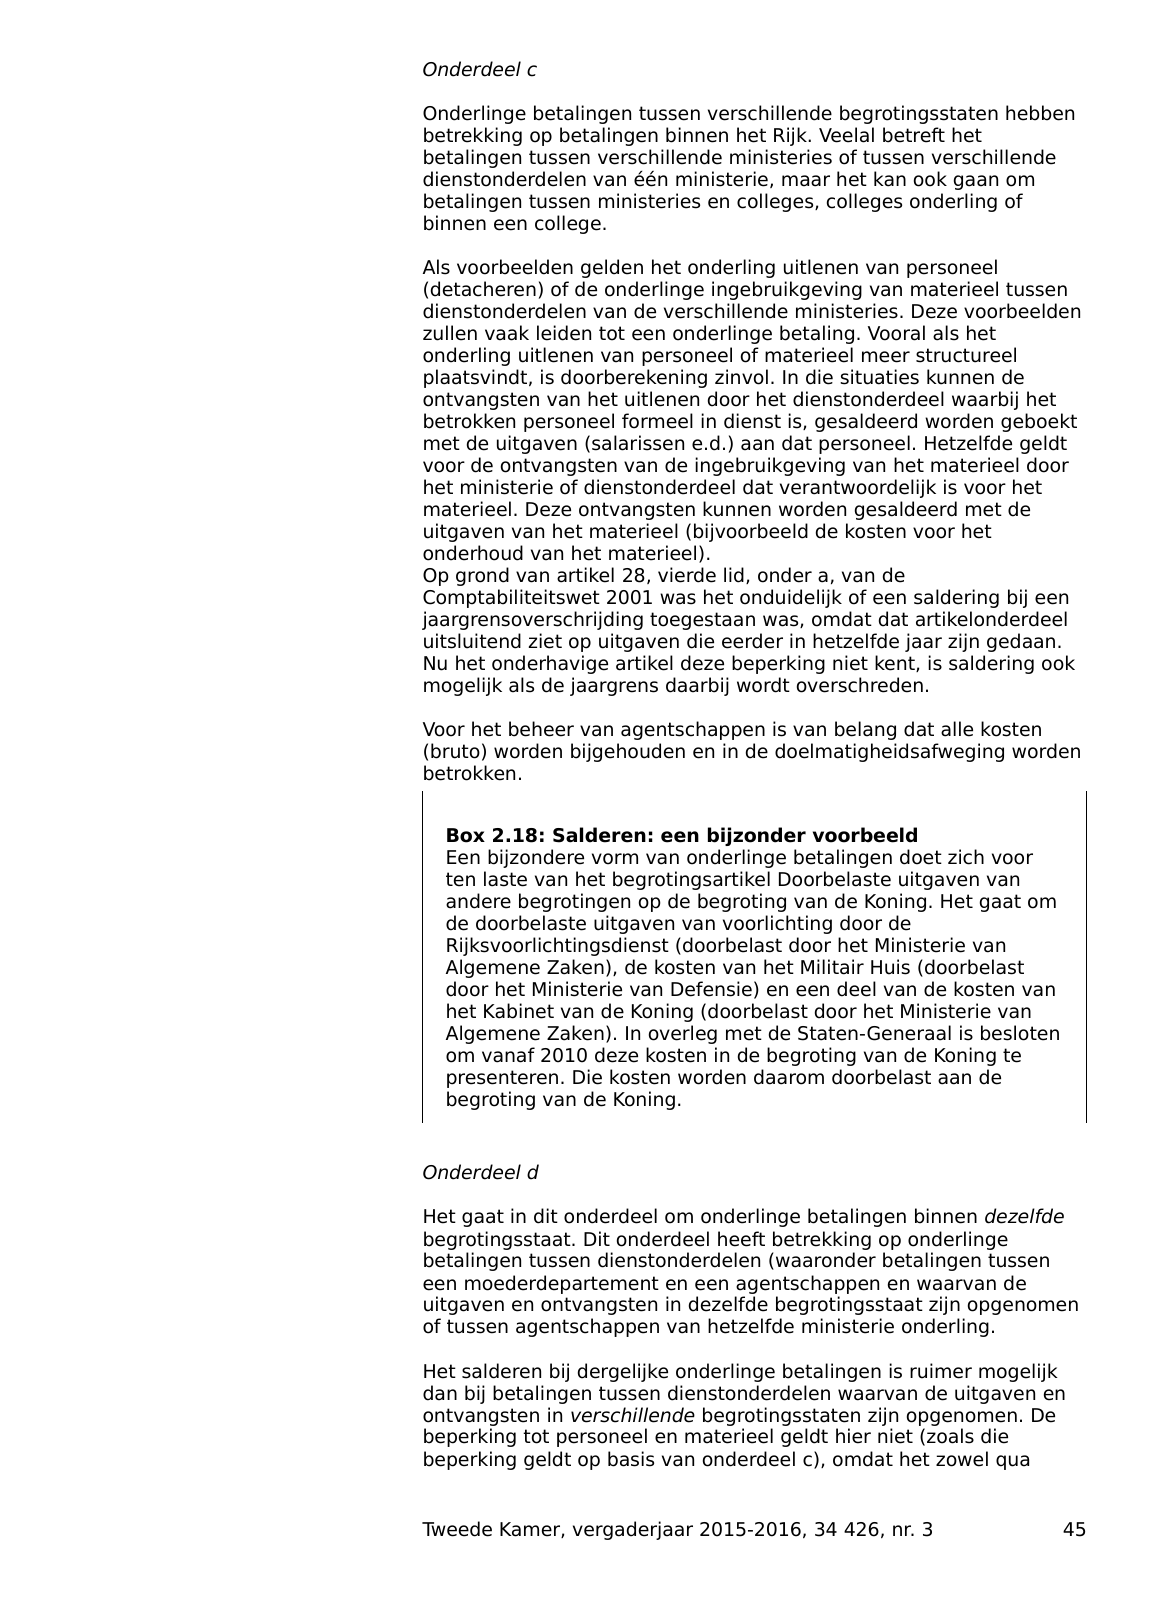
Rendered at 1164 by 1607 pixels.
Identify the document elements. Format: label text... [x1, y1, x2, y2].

text Onderlinge betalingen tussen verschillende begrotingsstaten hebben betrekking op betalingen binnen het Rijk. Veelal betreft het betalingen tussen verschillende ministeries of tussen verschillende dienstonderdelen van één ministerie, maar het kan ook gaan om betalingen tussen ministeries en colleges, colleges onderling of binnen een college. [422, 103, 1087, 235]
subtitle Onderdeel c [422, 59, 1087, 81]
subtitle Onderdeel d [422, 1162, 1087, 1184]
text Het gaat in dit onderdeel om onderlinge betalingen binnen dezelfde begrotingsstaat. Dit onderdeel heeft betrekking op onderlinge betalingen tussen dienstonderdelen (waaronder betalingen tussen een moederdepartement en een agentschappen en waarvan de uitgaven en ontvangsten in dezelfde begrotingsstaat zijn opgenomen of tussen agentschappen van hetzelfde ministerie onderling. [422, 1206, 1087, 1338]
text Op grond van artikel 28, vierde lid, onder a, van de Comptabiliteitswet 2001 was het onduidelijk of een saldering bij een jaargrensoverschrijding toegestaan was, omdat dat artikelonderdeel uitsluitend ziet op uitgaven die eerder in hetzelfde jaar zijn gedaan. Nu het onderhavige artikel deze beperking niet kent, is saldering ook mogelijk als de jaargrens daarbij wordt overschreden. [422, 565, 1087, 697]
text Voor het beheer van agentschappen is van belang dat alle kosten (bruto) worden bijgehouden en in de doelmatigheidsafweging worden betrokken. [422, 719, 1087, 785]
text Als voorbeelden gelden het onderling uitlenen van personeel (detacheren) of de onderlinge ingebruikgeving van materieel tussen dienstonderdelen van de verschillende ministeries. Deze voorbeelden zullen vaak leiden tot een onderlinge betaling. Vooral als het onderling uitlenen van personeel of materieel meer structureel plaatsvindt, is doorberekening zinvol. In die situaties kunnen de ontvangsten van het uitlenen door het dienstonderdeel waarbij het betrokken personeel formeel in dienst is, gesaldeerd worden geboekt met de uitgaven (salarissen e.d.) aan dat personeel. Hetzelfde geldt voor de ontvangsten van de ingebruikgeving van het materieel door het ministerie of dienstonderdeel dat verantwoordelijk is voor het materieel. Deze ontvangsten kunnen worden gesaldeerd met de uitgaven van het materieel (bijvoorbeeld de kosten voor het onderhoud van het materieel). [422, 257, 1087, 565]
text Het salderen bij dergelijke onderlinge betalingen is ruimer mogelijk dan bij betalingen tussen dienstonderdelen waarvan de uitgaven en ontvangsten in verschillende begrotingsstaten zijn opgenomen. De beperking tot personeel en materieel geldt hier niet (zoals die beperking geldt op basis van onderdeel c), omdat het zowel qua [422, 1361, 1087, 1470]
table_header Box 2.18: Salderen: een bijzonder voorbeeld Een bijzondere vorm van onderlinge betalingen doet zich voor ten laste van het begrotingsartikel Doorbelaste uitgaven van andere begrotingen op de begroting van de Koning. Het gaat om de doorbelaste uitgaven van voorlichting door de Rijksvoorlichtingsdienst (doorbelast door het Ministerie van Algemene Zaken), de kosten van het Militair Huis (doorbelast door het Ministerie van Defensie) en een deel van de kosten van het Kabinet van de Koning (doorbelast door het Ministerie van Algemene Zaken). In overleg met de Staten-Generaal is besloten om vanaf 2010 deze kosten in de begroting van de Koning te presenteren. Die kosten worden daarom doorbelast aan de begroting van de Koning. [423, 791, 1086, 1122]
